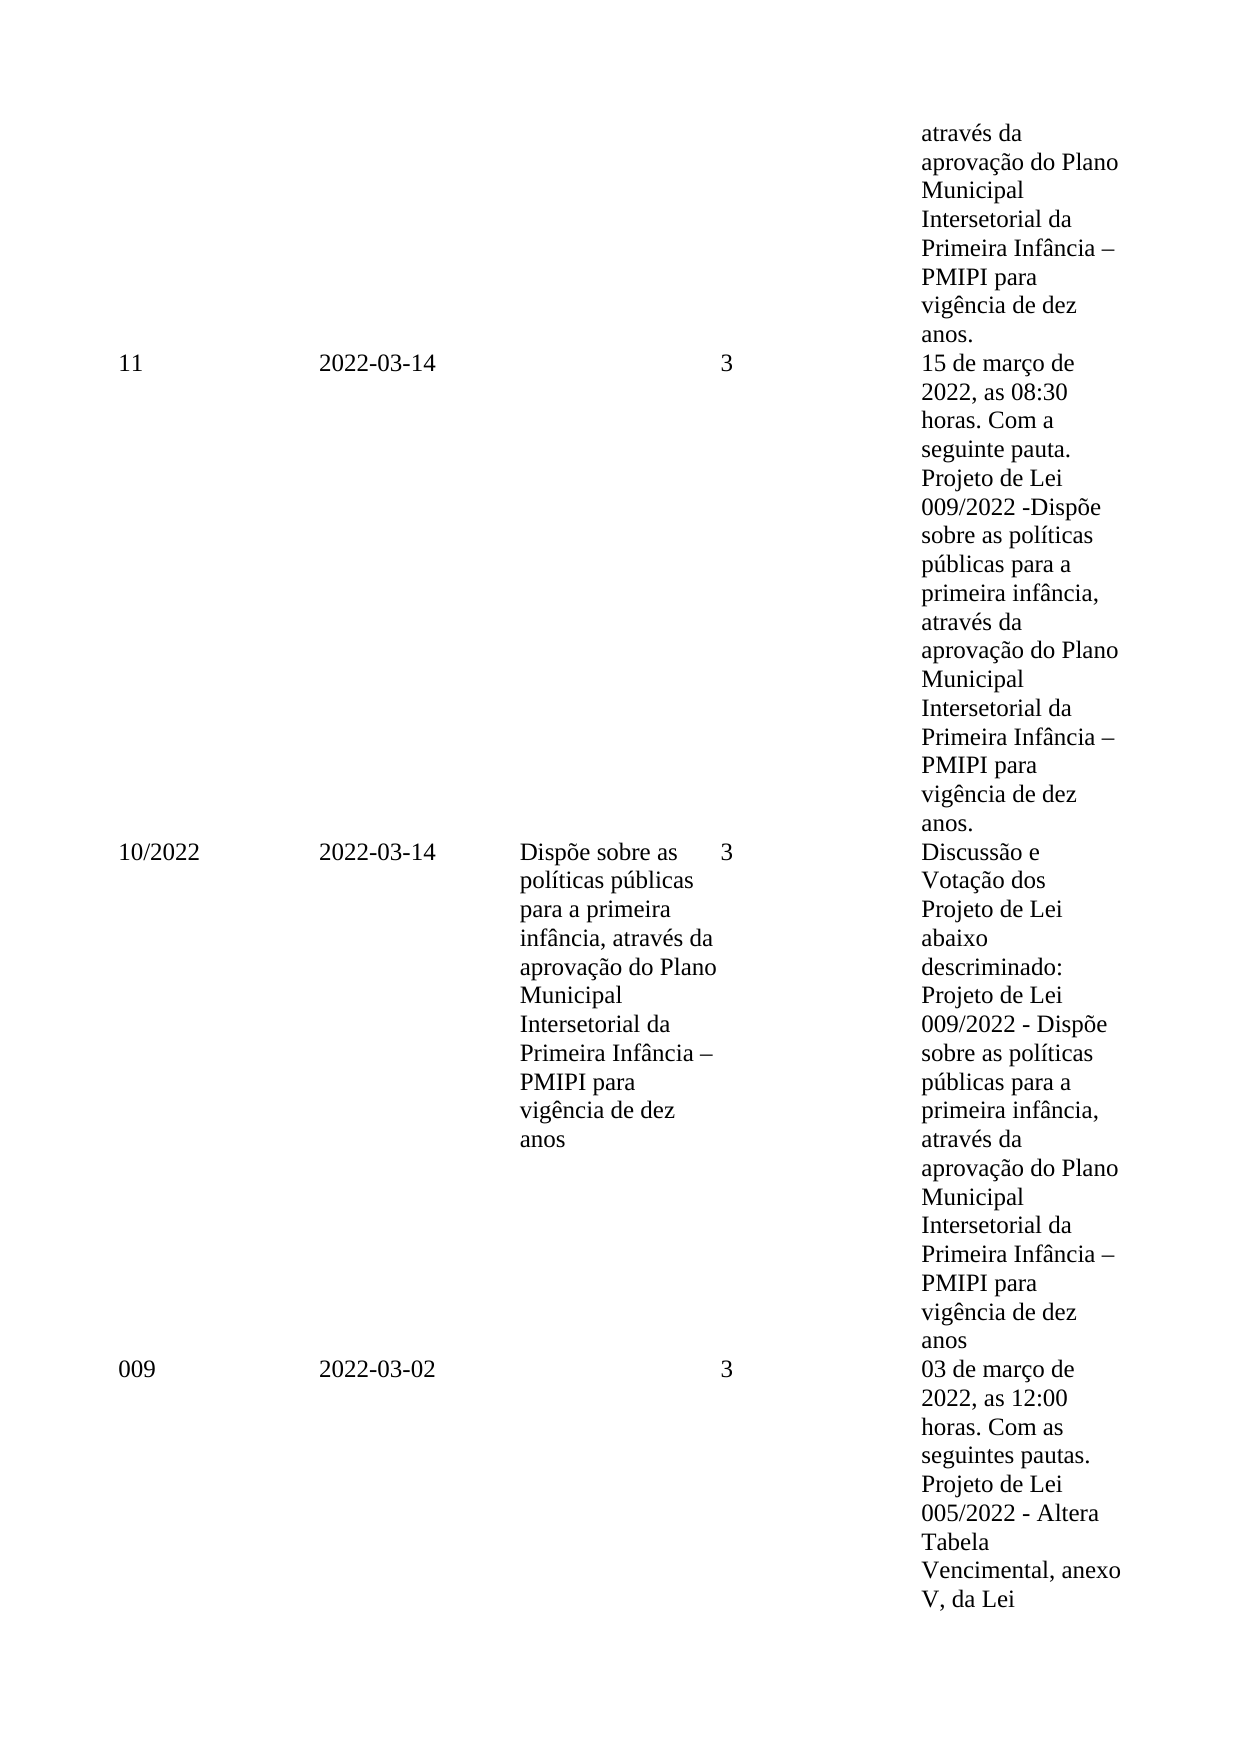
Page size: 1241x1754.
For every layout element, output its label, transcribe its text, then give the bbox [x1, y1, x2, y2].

table_cell 3 [720, 348, 921, 837]
table_cell [118, 118, 319, 348]
table_cell [319, 118, 519, 348]
table_cell 10/2022 [118, 837, 319, 1354]
table_cell Dispõe sobre as políticas públicas para a primeira infância, através da aprovação do Plano Municipal Intersetorial da Primeira Infância – PMIPI para vigência de dez anos [520, 837, 720, 1354]
table_cell [520, 118, 720, 348]
table_cell 2022-03-02 [319, 1354, 519, 1613]
table_cell 11 [118, 348, 319, 837]
table_cell 2022-03-14 [319, 837, 519, 1354]
table_cell Discussão e Votação dos Projeto de Lei abaixo descriminado: Projeto de Lei 009/2022 - Dispõe sobre as políticas públicas para a primeira infância, através da aprovação do Plano Municipal Intersetorial da Primeira Infância – PMIPI para vigência de dez anos [921, 837, 1122, 1354]
table_cell [520, 1354, 720, 1613]
table_cell 15 de março de 2022, as 08:30 horas. Com a seguinte pauta. Projeto de Lei 009/2022 -Dispõe sobre as políticas públicas para a primeira infância, através da aprovação do Plano Municipal Intersetorial da Primeira Infância – PMIPI para vigência de dez anos. [921, 348, 1122, 837]
table_cell 2022-03-14 [319, 348, 519, 837]
table_cell através da aprovação do Plano Municipal Intersetorial da Primeira Infância – PMIPI para vigência de dez anos. [921, 118, 1122, 348]
table_cell [520, 348, 720, 837]
table_cell 009 [118, 1354, 319, 1613]
table_cell [720, 118, 921, 348]
table_cell 3 [720, 837, 921, 1354]
table_cell 3 [720, 1354, 921, 1613]
table_cell 03 de março de 2022, as 12:00 horas. Com as seguintes pautas. Projeto de Lei 005/2022 - Altera Tabela Vencimental, anexo V, da Lei [921, 1354, 1122, 1613]
